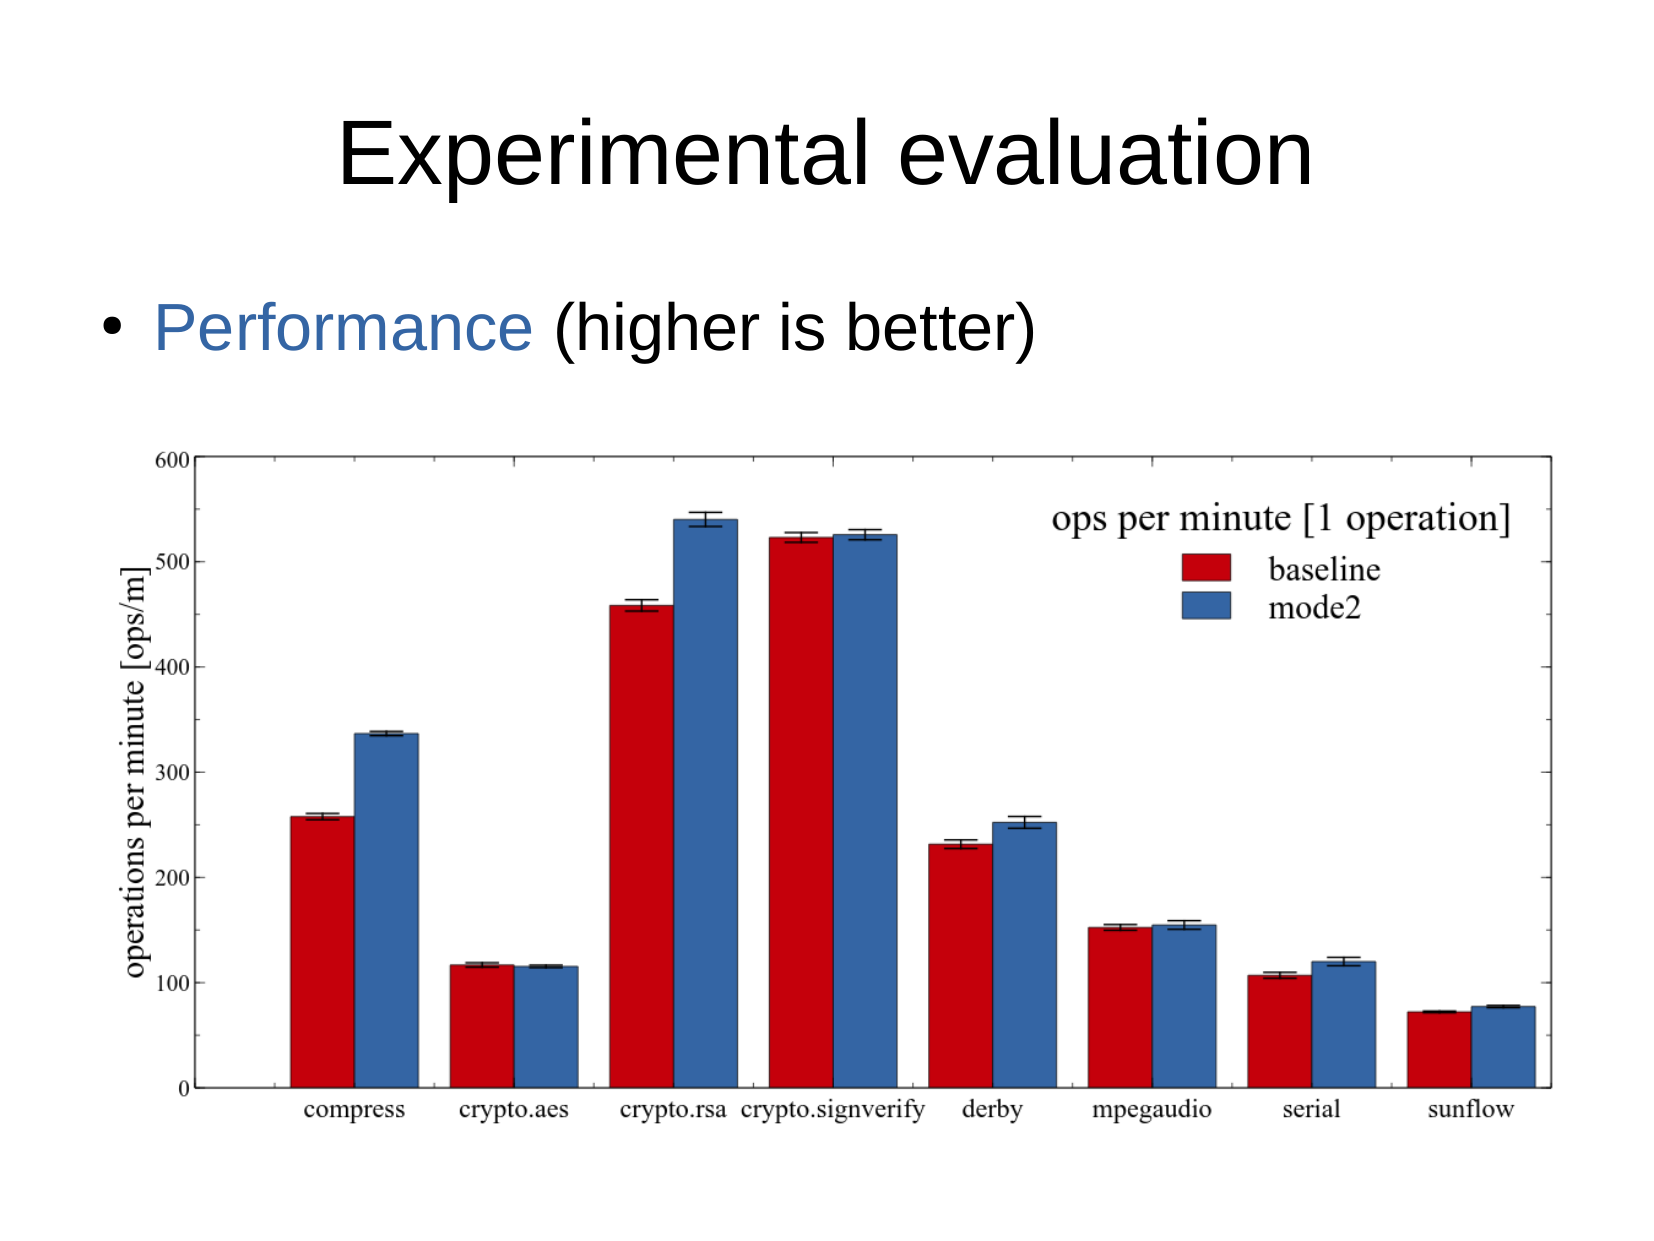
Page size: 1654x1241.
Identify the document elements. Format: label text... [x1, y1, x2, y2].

title Experimental evaluation [82, 49, 1571, 257]
picture [113, 447, 1561, 1171]
list Performance (higher is better) [82, 290, 1571, 1010]
